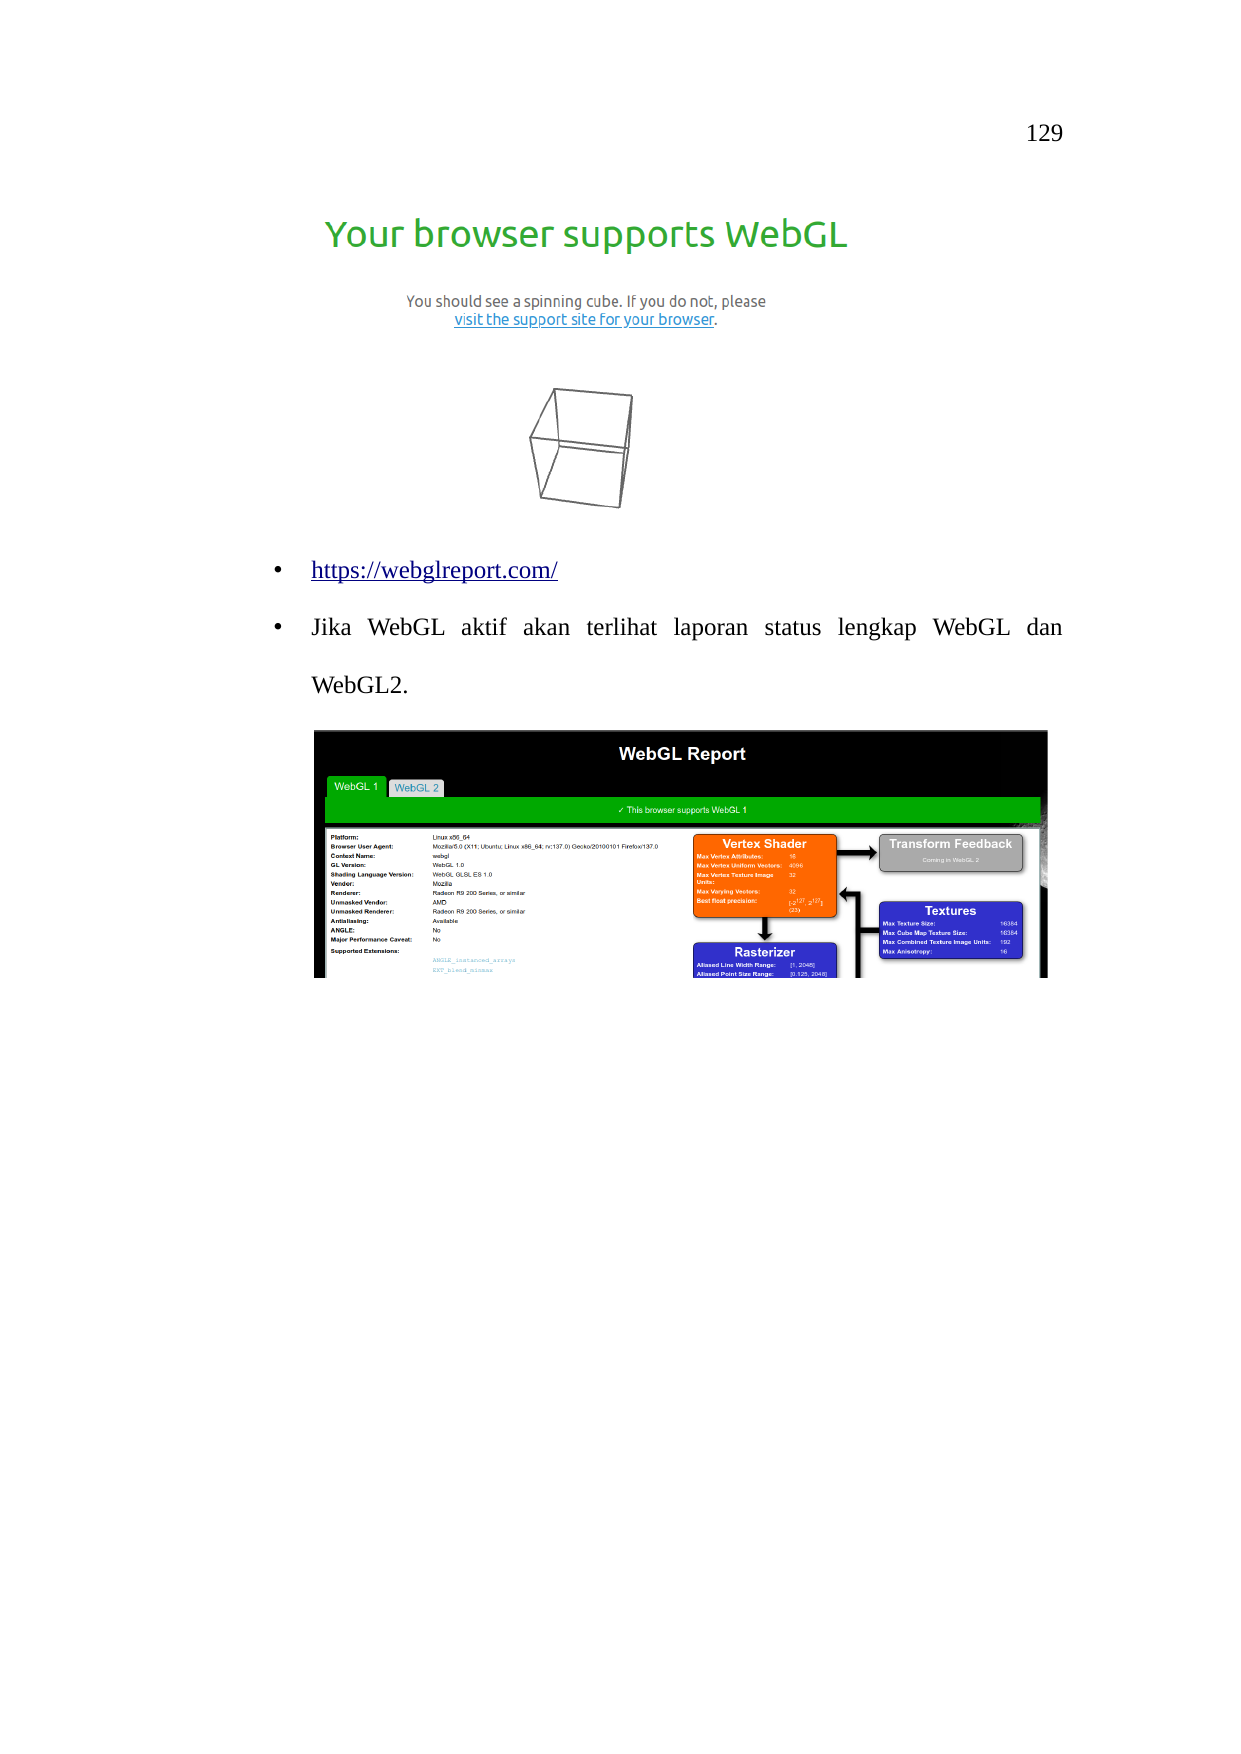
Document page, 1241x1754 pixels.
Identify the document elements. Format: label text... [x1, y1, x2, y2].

picture [314, 208, 859, 524]
list https://webglreport.com/ [274, 555, 1063, 584]
picture [314, 730, 1048, 978]
list Jika WebGL aktif akan terlihat laporan status lengkap WebGL dan WebGL2. [274, 612, 1063, 699]
